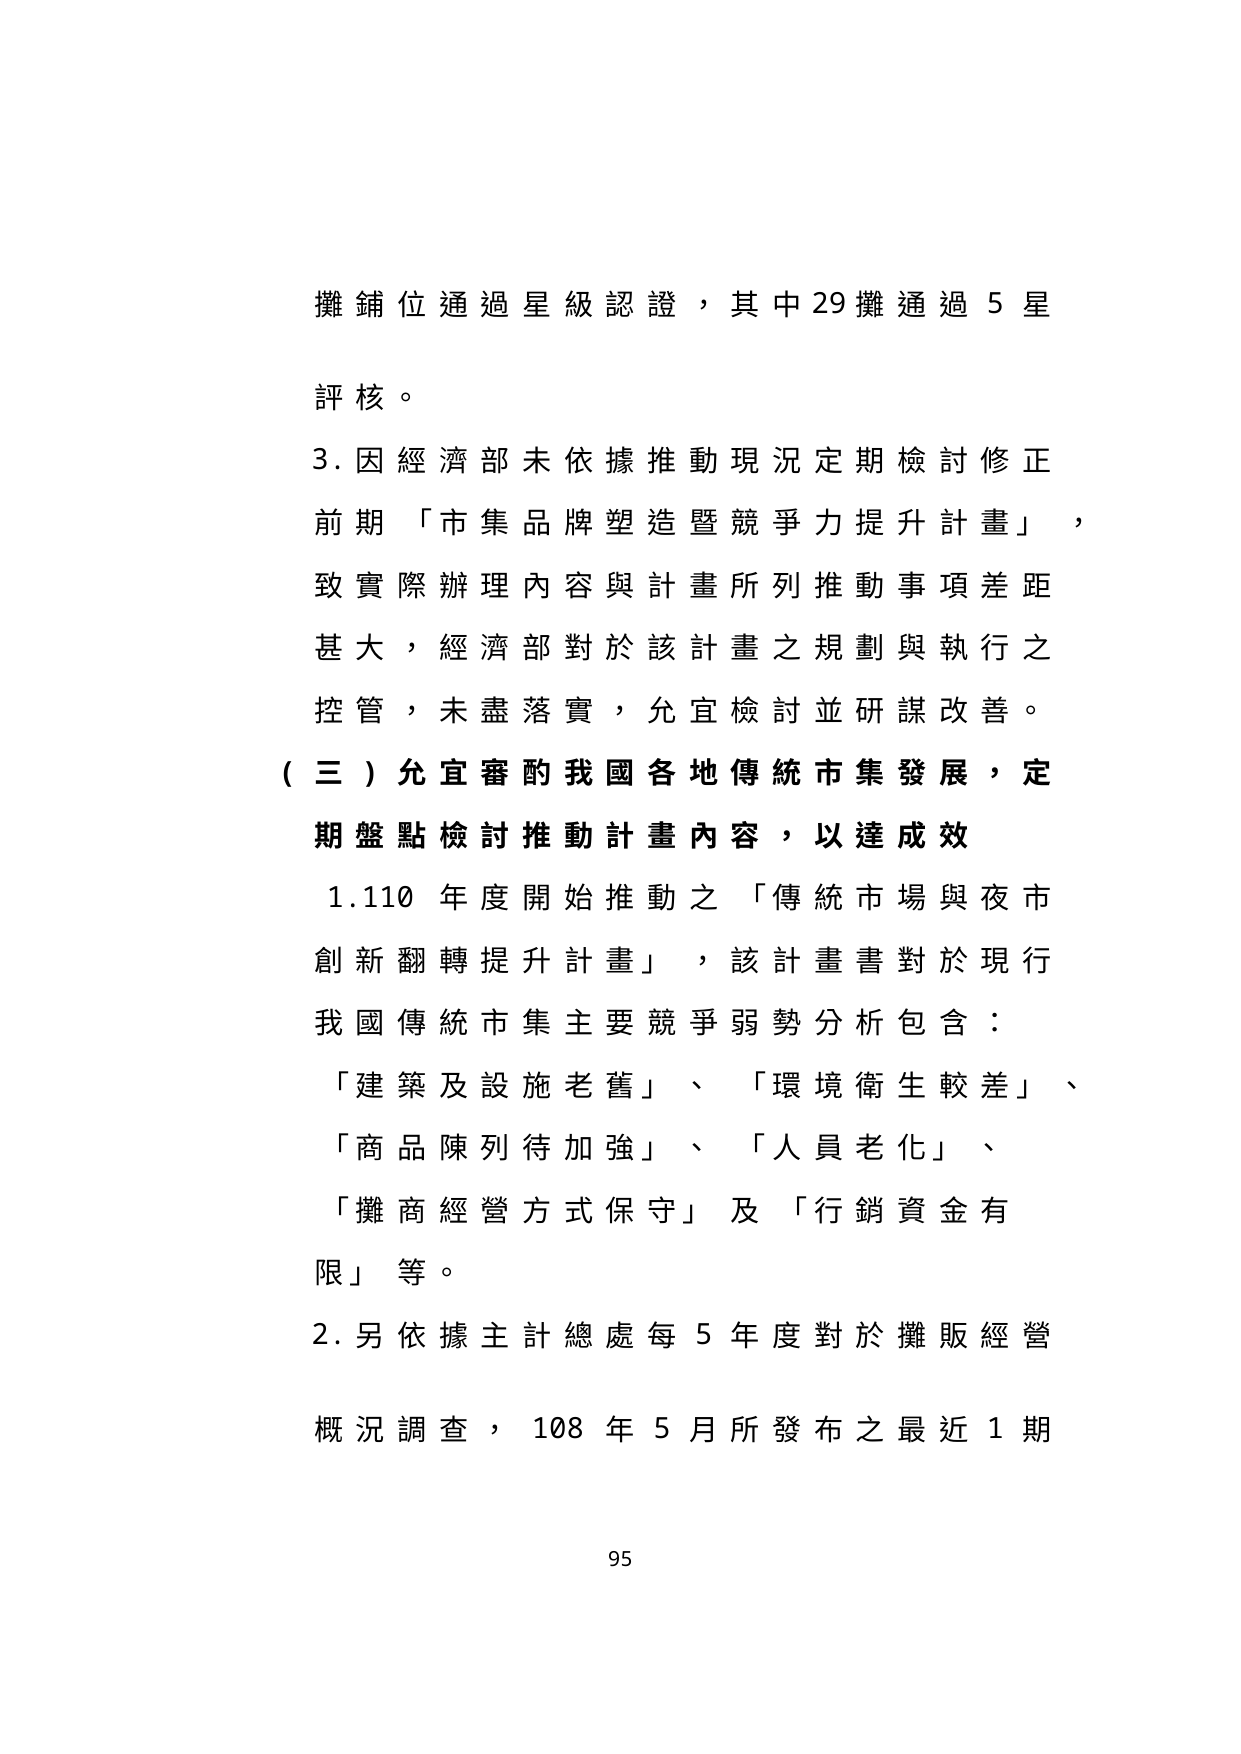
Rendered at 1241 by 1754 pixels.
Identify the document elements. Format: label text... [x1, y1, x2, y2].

text 攤鋪位通過星級認證，其中29攤通過5星評核。 [271, 229, 1058, 417]
text 1.110年度開始推動之「傳統市場與夜市創新翻轉提升計畫」，該計畫書對於現行我國傳統市集主要競爭弱勢分析包含：「建築及設施老舊」、「環境衛生較差」、「商品陳列待加強」、「人員老化」、「攤商經營方式保守」及「行銷資金有限」等。 [271, 854, 1058, 1292]
text 2.另依據主計總處每5年度對於攤販經營概況調查，108年5月所發布之最近1期 [271, 1292, 1058, 1479]
text 3.因經濟部未依據推動現況定期檢討修正前期「市集品牌塑造暨競爭力提升計畫」，致實際辦理內容與計畫所列推動事項差距甚大，經濟部對於該計畫之規劃與執行之控管，未盡落實，允宜檢討並研謀改善。 [271, 417, 1058, 729]
text (三)允宜審酌我國各地傳統市集發展，定期盤點檢討推動計畫內容，以達成效 [242, 729, 1058, 854]
